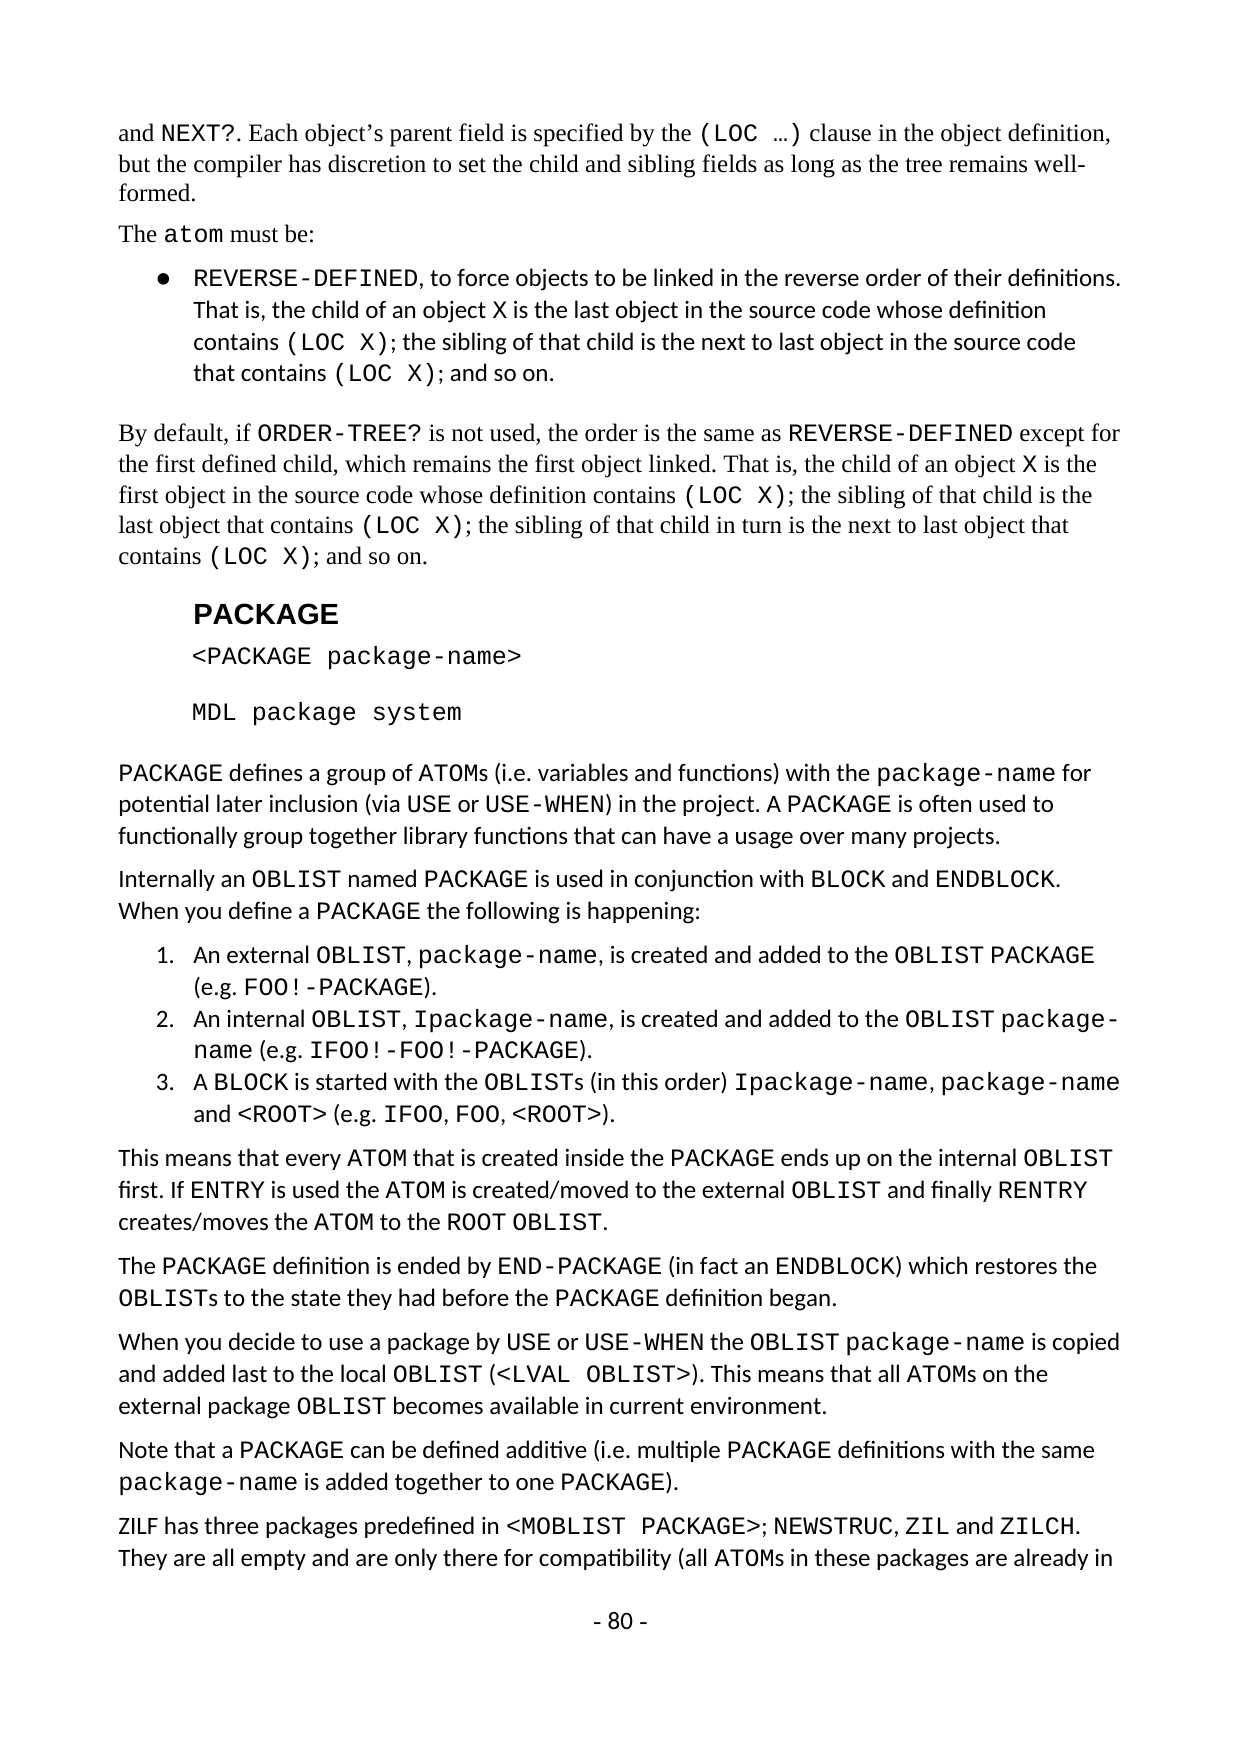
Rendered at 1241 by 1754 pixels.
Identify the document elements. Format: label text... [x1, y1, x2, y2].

text <PACKAGE package-name> [192, 643, 1122, 672]
text When you decide to use a package by USE or USE-WHEN the OBLIST package-name is copied and added last to the local OBLIST (<LVAL OBLIST>). This means that all ATOMs on the external package OBLIST becomes available in current environment. [118, 1326, 1122, 1422]
text and NEXT?. Each object’s parent field is specified by the (LOC …) clause in the object definition, but the compiler has discretion to set the child and sibling fields as long as the tree remains well-formed. [118, 118, 1122, 206]
text This means that every ATOM that is created inside the PACKAGE ends up on the internal OBLIST first. If ENTRY is used the ATOM is created/moved to the external OBLIST and finally RENTRY creates/moves the ATOM to the ROOT OBLIST. [118, 1142, 1122, 1238]
list An internal OBLIST, Ipackage-name, is created and added to the OBLIST package-name (e.g. IFOO!-FOO!-PACKAGE). [156, 1003, 1122, 1066]
list An external OBLIST, package-name, is created and added to the OBLIST PACKAGE (e.g. FOO!-PACKAGE). [156, 939, 1122, 1003]
list A BLOCK is started with the OBLISTs (in this order) Ipackage-name, package-name and <ROOT> (e.g. IFOO, FOO, <ROOT>). [156, 1066, 1122, 1130]
text MDL package system [192, 700, 1122, 728]
text Note that a PACKAGE can be defined additive (i.e. multiple PACKAGE definitions with the same package-name is added together to one PACKAGE). [118, 1434, 1122, 1498]
text By default, if ORDER-TREE? is not used, the order is the same as REVERSE-DEFINED except for the first defined child, which remains the first object linked. That is, the child of an object X is the first object in the source code whose definition contains (LOC X); the sibling of that child is the last object that contains (LOC X); the sibling of that child in turn is the next to last object that contains (LOC X); and so on. [118, 418, 1122, 572]
list REVERSE-DEFINED, to force objects to be linked in the reverse order of their definitions. That is, the child of an object X is the last object in the source code whose definition contains (LOC X); the sibling of that child is the next to last object in the source code that contains (LOC X); and so on. [156, 262, 1122, 389]
text The atom must be: [118, 219, 1122, 250]
text The PACKAGE definition is ended by END-PACKAGE (in fact an ENDBLOCK) which restores the OBLISTs to the state they had before the PACKAGE definition began. [118, 1250, 1122, 1314]
text Internally an OBLIST named PACKAGE is used in conjunction with BLOCK and ENDBLOCK. When you define a PACKAGE the following is happening: [118, 863, 1122, 927]
text ZILF has three packages predefined in <MOBLIST PACKAGE>; NEWSTRUC, ZIL and ZILCH. They are all empty and are only there for compatibility (all ATOMs in these packages are already in [118, 1510, 1122, 1574]
text PACKAGE defines a group of ATOMs (i.e. variables and functions) with the package-name for potential later inclusion (via USE or USE-WHEN) in the project. A PACKAGE is often used to functionally group together library functions that can have a usage over many projects. [118, 757, 1122, 851]
subtitle PACKAGE [118, 597, 1122, 631]
